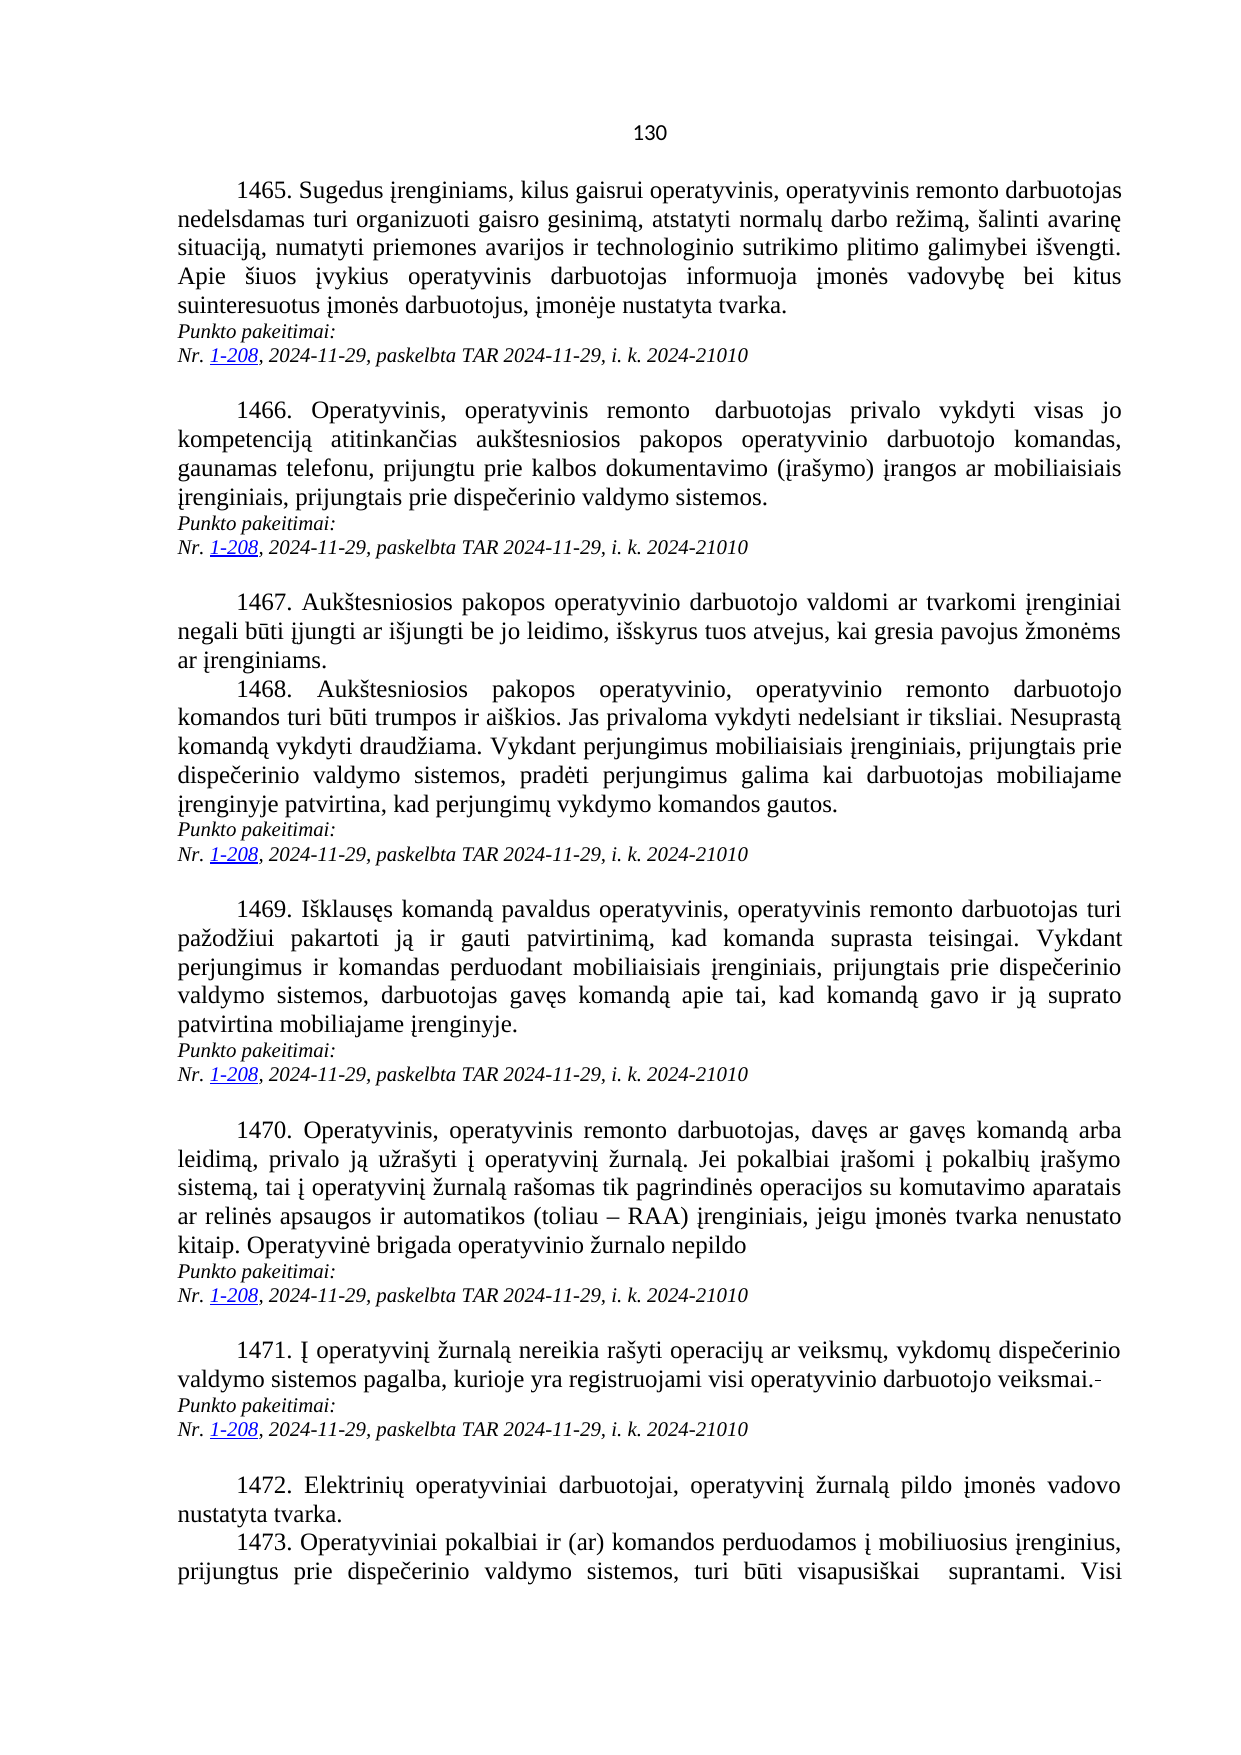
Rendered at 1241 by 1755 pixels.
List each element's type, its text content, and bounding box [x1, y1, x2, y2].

text Nr. 1-208, 2024-11-29, paskelbta TAR 2024-11-29, i. k. 2024-21010 [177, 1062, 1122, 1086]
text 1467. Aukštesniosios pakopos operatyvinio darbuotojo valdomi ar tvarkomi įrenginiai negali būti įjungti ar išjungti be jo leidimo, išskyrus tuos atvejus, kai gresia pavojus žmonėms ar įrenginiams. [177, 587, 1122, 674]
text Nr. 1-208, 2024-11-29, paskelbta TAR 2024-11-29, i. k. 2024-21010 [177, 1417, 1122, 1441]
text Punkto pakeitimai: [177, 817, 1122, 841]
text 1470. Operatyvinis, operatyvinis remonto darbuotojas, davęs ar gavęs komandą arba leidimą, privalo ją užrašyti į operatyvinį žurnalą. Jei pokalbiai įrašomi į pokalbių įrašymo sistemą, tai į operatyvinį žurnalą rašomas tik pagrindinės operacijos su komutavimo aparatais ar relinės apsaugos ir automatikos (toliau – RAA) įrenginiais, jeigu įmonės tvarka nenustato kitaip. Operatyvinė brigada operatyvinio žurnalo nepildo [177, 1115, 1122, 1259]
text 1472. Elektrinių operatyviniai darbuotojai, operatyvinį žurnalą pildo įmonės vadovo nustatyta tvarka. [177, 1470, 1122, 1527]
text 1465. Sugedus įrenginiams, kilus gaisrui operatyvinis, operatyvinis remonto darbuotojas nedelsdamas turi organizuoti gaisro gesinimą, atstatyti normalų darbo režimą, šalinti avarinę situaciją, numatyti priemones avarijos ir technologinio sutrikimo plitimo galimybei išvengti. Apie šiuos įvykius operatyvinis darbuotojas informuoja įmonės vadovybę bei kitus suinteresuotus įmonės darbuotojus, įmonėje nustatyta tvarka. [177, 175, 1122, 319]
text Punkto pakeitimai: [177, 1259, 1122, 1283]
text Punkto pakeitimai: [177, 1038, 1122, 1062]
text Punkto pakeitimai: [177, 1393, 1122, 1417]
text Nr. 1-208, 2024-11-29, paskelbta TAR 2024-11-29, i. k. 2024-21010 [177, 343, 1122, 367]
text 1468. Aukštesniosios pakopos operatyvinio, operatyvinio remonto darbuotojo komandos turi būti trumpos ir aiškios. Jas privaloma vykdyti nedelsiant ir tiksliai. Nesuprastą komandą vykdyti draudžiama. Vykdant perjungimus mobiliaisiais įrenginiais, prijungtais prie dispečerinio valdymo sistemos, pradėti perjungimus galima kai darbuotojas mobiliajame įrenginyje patvirtina, kad perjungimų vykdymo komandos gautos. [177, 674, 1122, 817]
text Nr. 1-208, 2024-11-29, paskelbta TAR 2024-11-29, i. k. 2024-21010 [177, 534, 1122, 559]
text 1473. Operatyviniai pokalbiai ir (ar) komandos perduodamos į mobiliuosius įrenginius, prijungtus prie dispečerinio valdymo sistemos, turi būti visapusiškai suprantami. Visi [177, 1527, 1122, 1585]
text Nr. 1-208, 2024-11-29, paskelbta TAR 2024-11-29, i. k. 2024-21010 [177, 1283, 1122, 1307]
text 1466. Operatyvinis, operatyvinis remonto darbuotojas privalo vykdyti visas jo kompetenciją atitinkančias aukštesniosios pakopos operatyvinio darbuotojo komandas, gaunamas telefonu, prijungtu prie kalbos dokumentavimo (įrašymo) įrangos ar mobiliaisiais įrenginiais, prijungtais prie dispečerinio valdymo sistemos. [177, 396, 1122, 511]
text 1471. Į operatyvinį žurnalą nereikia rašyti operacijų ar veiksmų, vykdomų dispečerinio valdymo sistemos pagalba, kurioje yra registruojami visi operatyvinio darbuotojo veiksmai. [177, 1336, 1122, 1393]
text Nr. 1-208, 2024-11-29, paskelbta TAR 2024-11-29, i. k. 2024-21010 [177, 841, 1122, 866]
text Punkto pakeitimai: [177, 319, 1122, 343]
text Punkto pakeitimai: [177, 511, 1122, 534]
text 1469. Išklausęs komandą pavaldus operatyvinis, operatyvinis remonto darbuotojas turi pažodžiui pakartoti ją ir gauti patvirtinimą, kad komanda suprasta teisingai. Vykdant perjungimus ir komandas perduodant mobiliaisiais įrenginiais, prijungtais prie dispečerinio valdymo sistemos, darbuotojas gavęs komandą apie tai, kad komandą gavo ir ją suprato patvirtina mobiliajame įrenginyje. [177, 894, 1122, 1038]
